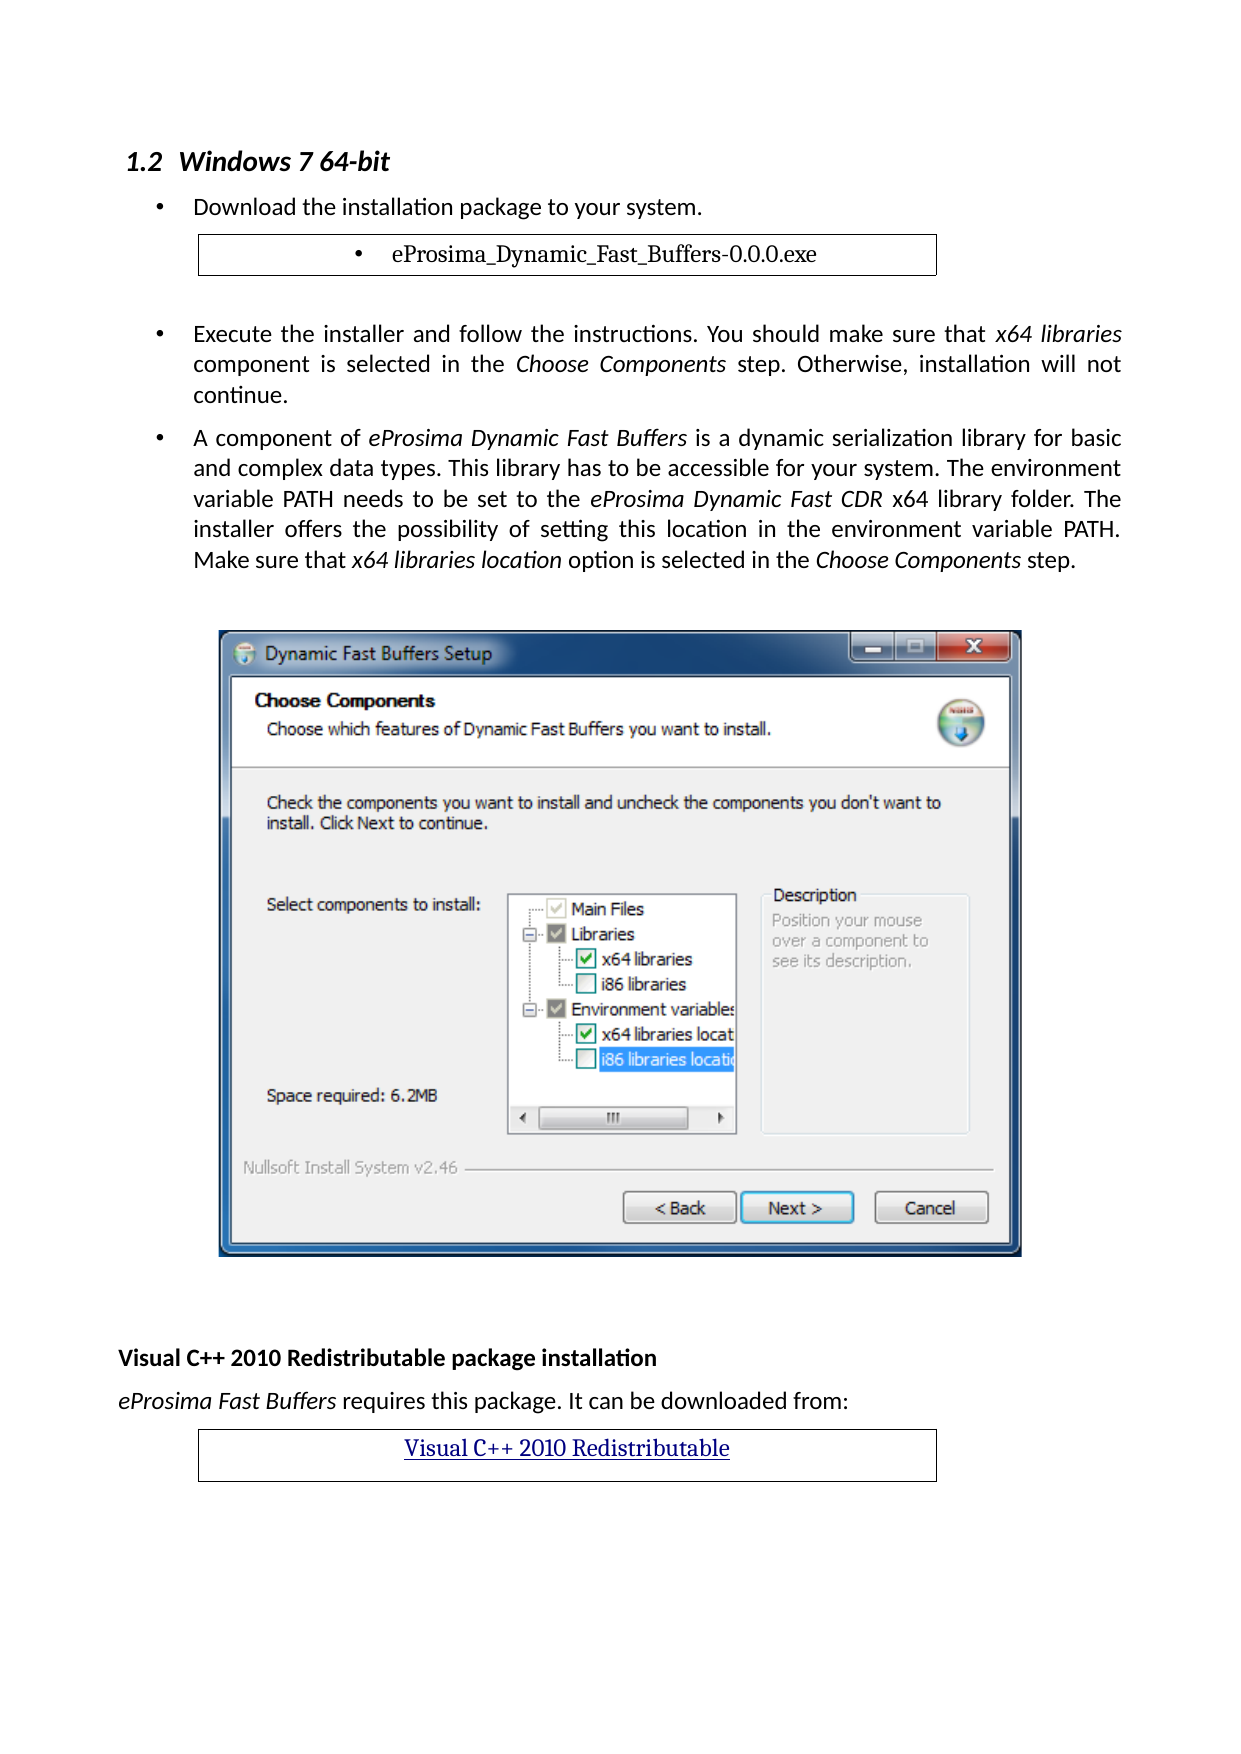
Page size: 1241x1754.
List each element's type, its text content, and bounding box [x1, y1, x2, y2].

picture [218, 630, 1022, 1257]
table_header Visual C++ 2010 Redistributable [199, 1430, 936, 1481]
subtitle Windows 7 64-bit [118, 143, 1122, 179]
text Visual C++ 2010 Redistributable package installation [118, 1342, 1122, 1373]
text eProsima Fast Buffers requires this package. It can be downloaded from: [118, 1386, 1122, 1416]
list Execute the installer and follow the instructions. You should make sure that x64 libraries component is selected in the Choose Components step. Otherwise, installation will not continue. [156, 318, 1122, 409]
list A component of eProsima Dynamic Fast Buffers is a dynamic serialization library for basic and complex data types. This library has to be accessible for your system. The environment variable PATH needs to be set to the eProsima Dynamic Fast CDR x64 library folder. The installer offers the possibility of setting this location in the environment variable PATH. Make sure that x64 libraries location option is selected in the Choose Components step. [156, 422, 1122, 574]
list Download the installation package to your system. [156, 191, 1122, 222]
table_header eProsima_Dynamic_Fast_Buffers-0.0.0.exe [199, 235, 936, 274]
